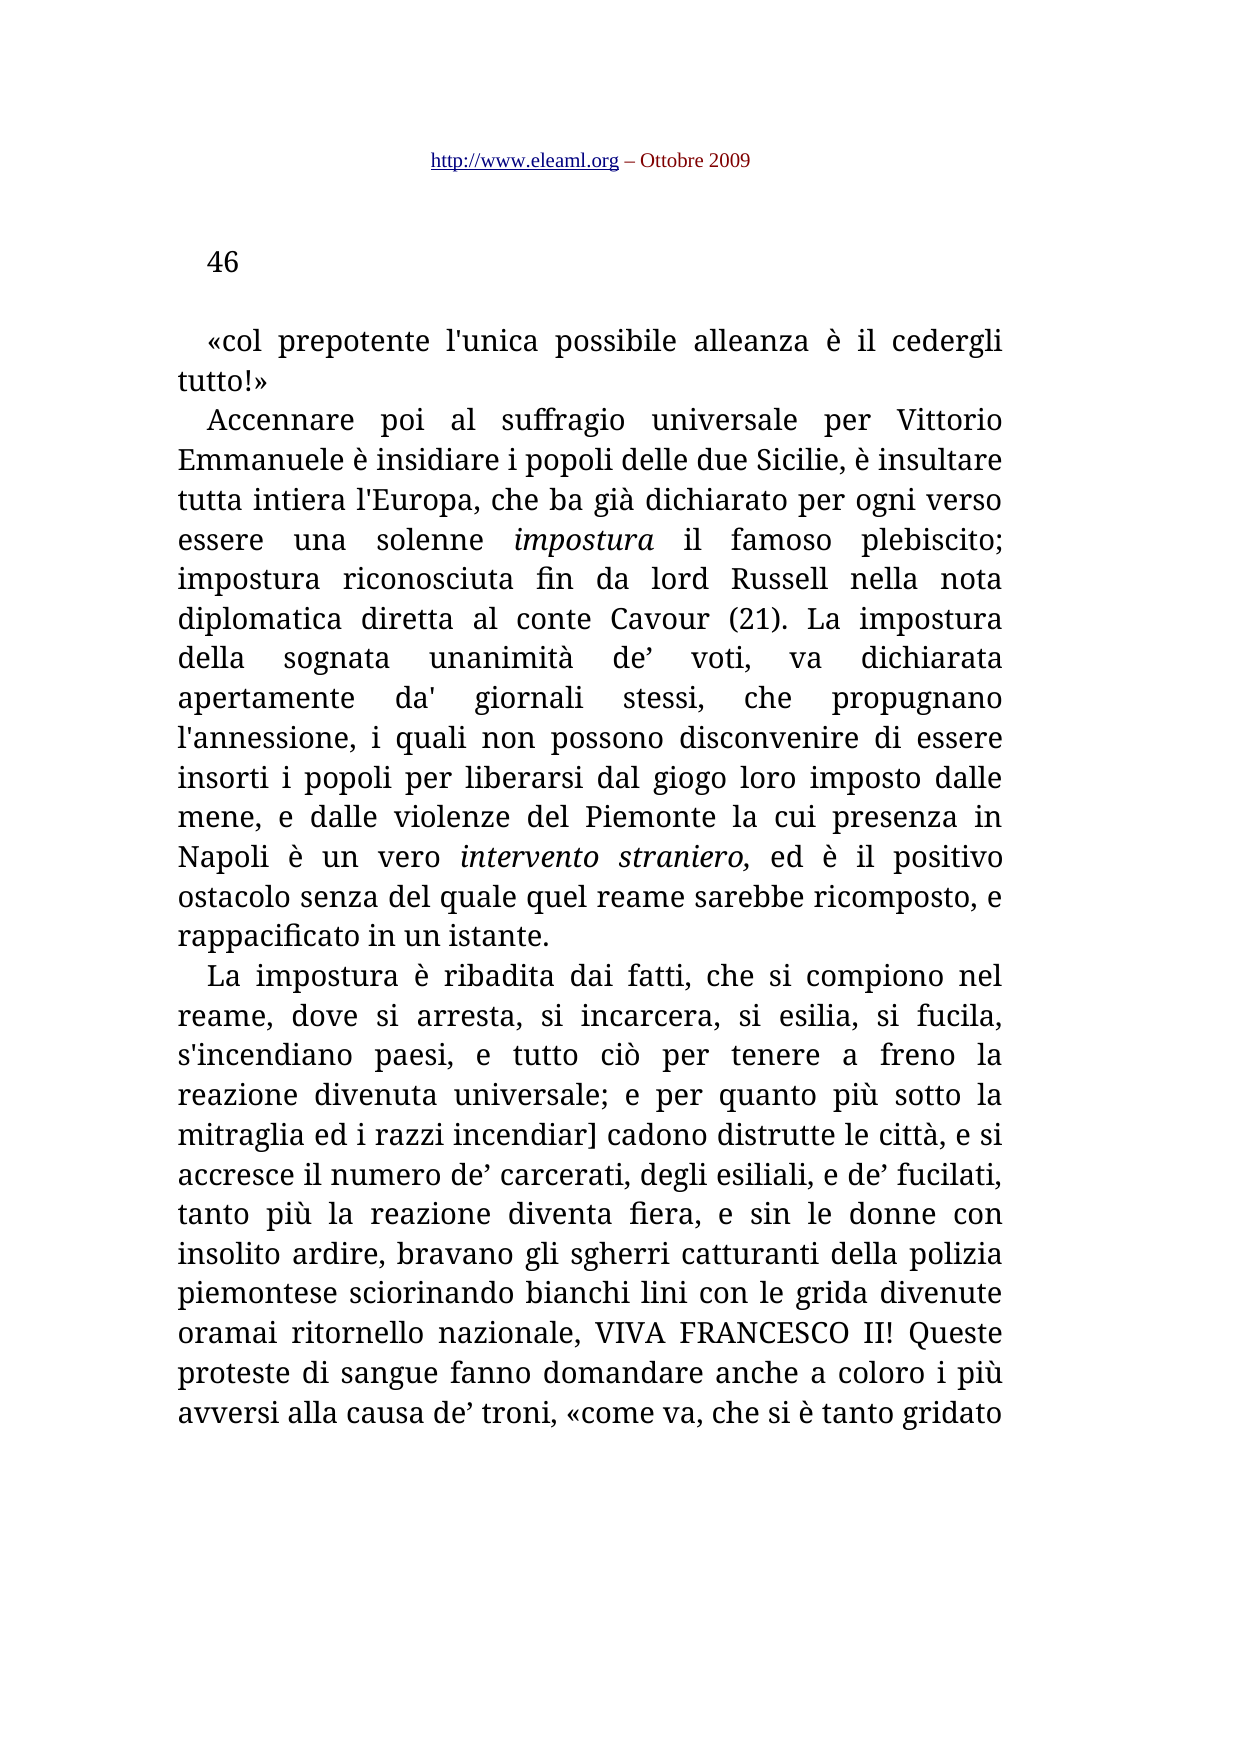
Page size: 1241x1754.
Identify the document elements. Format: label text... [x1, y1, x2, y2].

text «col prepotente l'unica possibile alleanza è il cedergli tutto!» [177, 320, 1004, 400]
text La impostura è ribadita dai fatti, che si compiono nel reame, dove si arresta, si incarcera, si esilia, si fucila, s'incendiano paesi, e tutto ciò per tenere a freno la reazione divenuta universale; e per quanto più sotto la mitraglia ed i razzi incendiar] cadono distrutte le città, e si accresce il numero de’ carcerati, degli esiliali, e de’ fucilati, tanto più la reazione diventa fiera, e sin le donne con insolito ardire, bravano gli sgherri catturanti della polizia piemontese sciorinando bianchi lini con le grida divenute oramai ritornello nazionale, VIVA FRANCESCO II! Queste proteste di sangue fanno domandare anche a coloro i più avversi alla causa de’ troni, «come va, che si è tanto gridato [177, 955, 1004, 1432]
text 46 [177, 241, 1004, 281]
text Accennare poi al suffragio universale per Vittorio Emmanuele è insidiare i popoli delle due Sicilie, è insultare tutta intiera l'Europa, che ba già dichiarato per ogni verso essere una solenne impostura il famoso plebiscito; impostura riconosciuta fin da lord Russell nella nota diplomatica diretta al conte Cavour (21). La impostura della sognata unanimità de’ voti, va dichiarata apertamente da' giornali stessi, che propugnano l'annessione, i quali non possono disconvenire di essere insorti i popoli per liberarsi dal giogo loro imposto dalle mene, e dalle violenze del Piemonte la cui presenza in Napoli è un vero intervento straniero, ed è il positivo ostacolo senza del quale quel reame sarebbe ricomposto, e rappacificato in un istante. [177, 400, 1004, 955]
